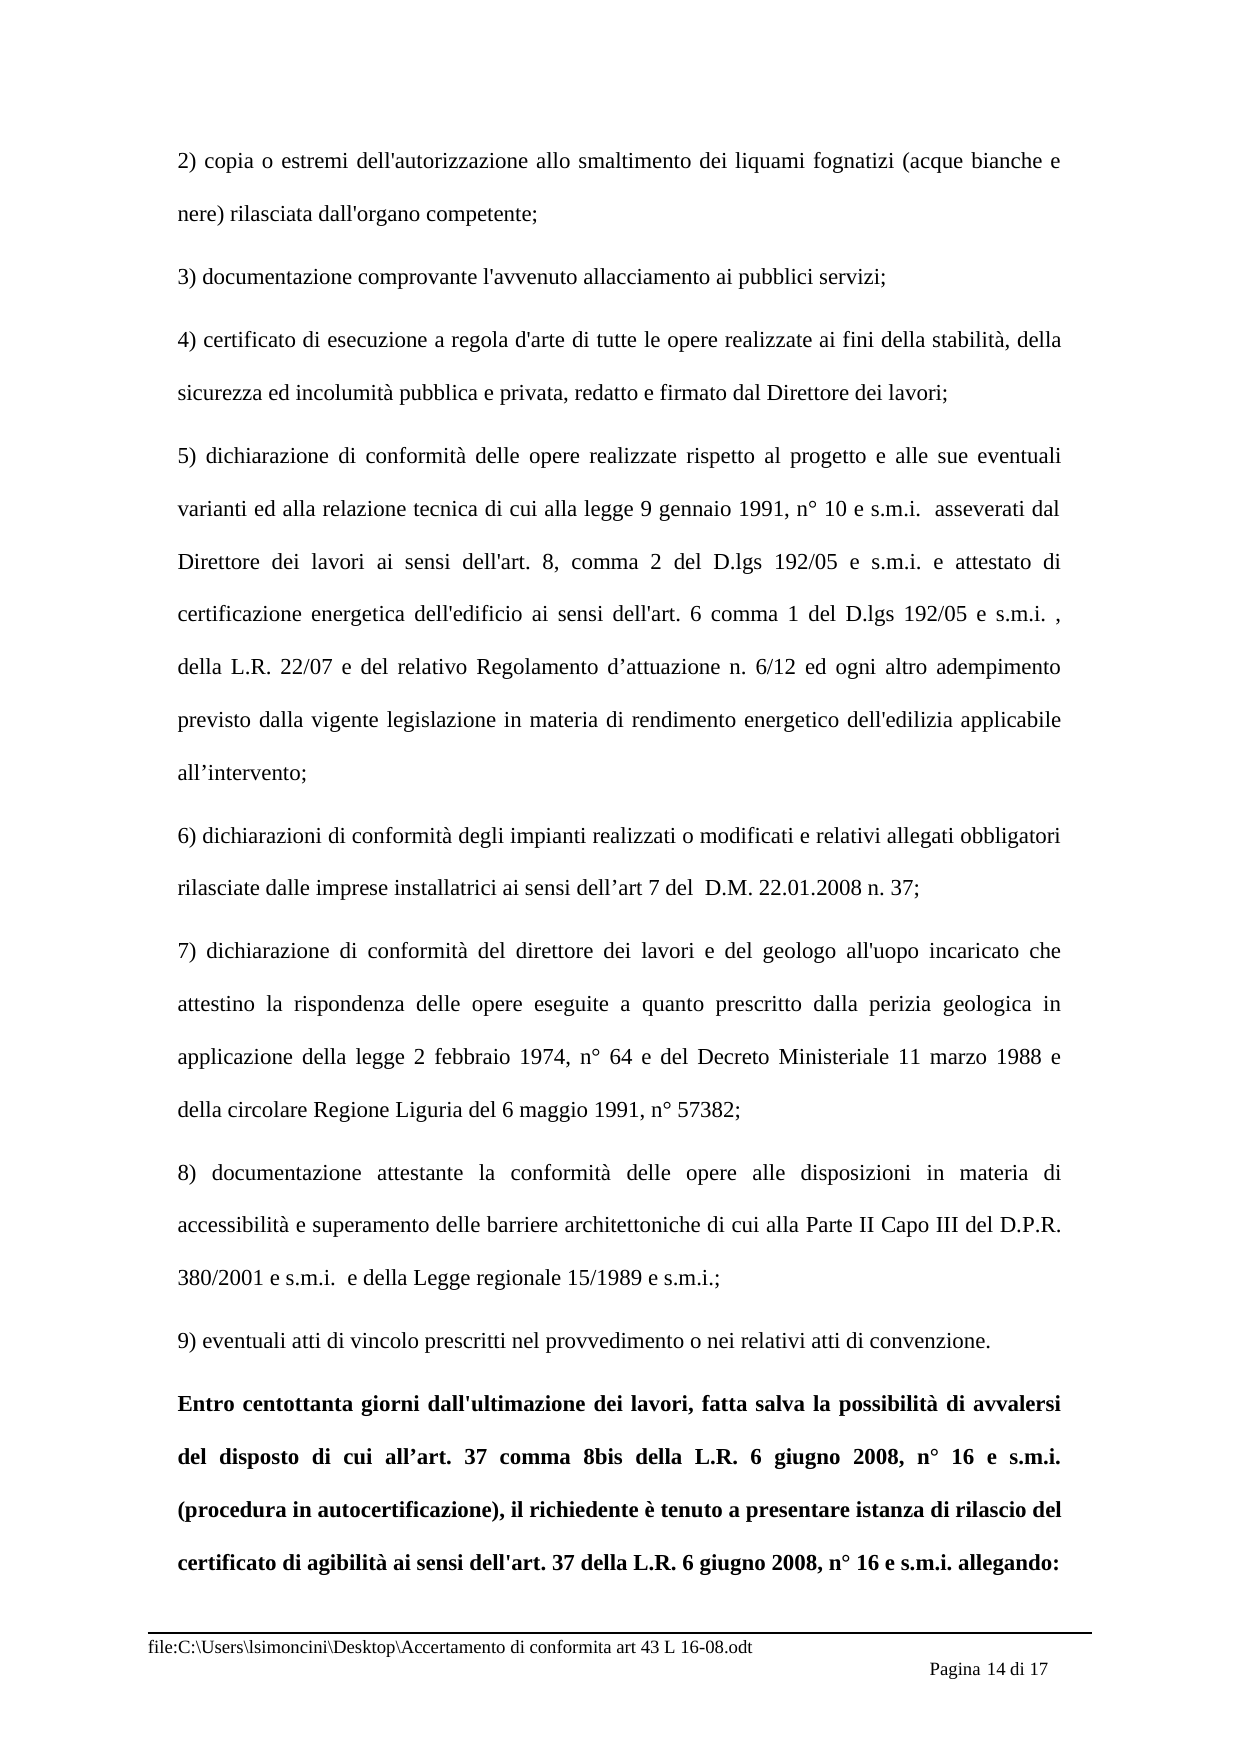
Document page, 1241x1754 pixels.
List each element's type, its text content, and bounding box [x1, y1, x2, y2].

text 5) dichiarazione di conformità delle opere realizzate rispetto al progetto e alle sue eventuali varianti ed alla relazione tecnica di cui alla legge 9 gennaio 1991, n° 10 e s.m.i. asseverati dal Direttore dei lavori ai sensi dell'art. 8, comma 2 del D.lgs 192/05 e s.m.i. e attestato di certificazione energetica dell'edificio ai sensi dell'art. 6 comma 1 del D.lgs 192/05 e s.m.i. , della L.R. 22/07 e del relativo Regolamento d’attuazione n. 6/12 ed ogni altro adempimento previsto dalla vigente legislazione in materia di rendimento energetico dell'edilizia applicabile all’intervento; [177, 442, 1063, 785]
text 8) documentazione attestante la conformità delle opere alle disposizioni in materia di accessibilità e superamento delle barriere architettoniche di cui alla Parte II Capo III del D.P.R. 380/2001 e s.m.i. e della Legge regionale 15/1989 e s.m.i.; [177, 1159, 1063, 1291]
text 9) eventuali atti di vincolo prescritti nel provvedimento o nei relativi atti di convenzione. [177, 1327, 1063, 1354]
text 2) copia o estremi dell'autorizzazione allo smaltimento dei liquami fognatizi (acque bianche e nere) rilasciata dall'organo competente; [177, 148, 1063, 227]
text 3) documentazione comprovante l'avvenuto allacciamento ai pubblici servizi; [177, 263, 1063, 290]
text Entro centottanta giorni dall'ultimazione dei lavori, fatta salva la possibilità di avvalersi del disposto di cui all’art. 37 comma 8bis della L.R. 6 giugno 2008, n° 16 e s.m.i. (procedura in autocertificazione), il richiedente è tenuto a presentare istanza di rilascio del certificato di agibilità ai sensi dell'art. 37 della L.R. 6 giugno 2008, n° 16 e s.m.i. allegando: [177, 1391, 1063, 1575]
text 6) dichiarazioni di conformità degli impianti realizzati o modificati e relativi allegati obbligatori rilasciate dalle imprese installatrici ai sensi dell’art 7 del D.M. 22.01.2008 n. 37; [177, 822, 1063, 901]
text 7) dichiarazione di conformità del direttore dei lavori e del geologo all'uopo incaricato che attestino la rispondenza delle opere eseguite a quanto prescritto dalla perizia geologica in applicazione della legge 2 febbraio 1974, n° 64 e del Decreto Ministeriale 11 marzo 1988 e della circolare Regione Liguria del 6 maggio 1991, n° 57382; [177, 938, 1063, 1122]
text 4) certificato di esecuzione a regola d'arte di tutte le opere realizzate ai fini della stabilità, della sicurezza ed incolumità pubblica e privata, redatto e firmato dal Direttore dei lavori; [177, 327, 1063, 406]
